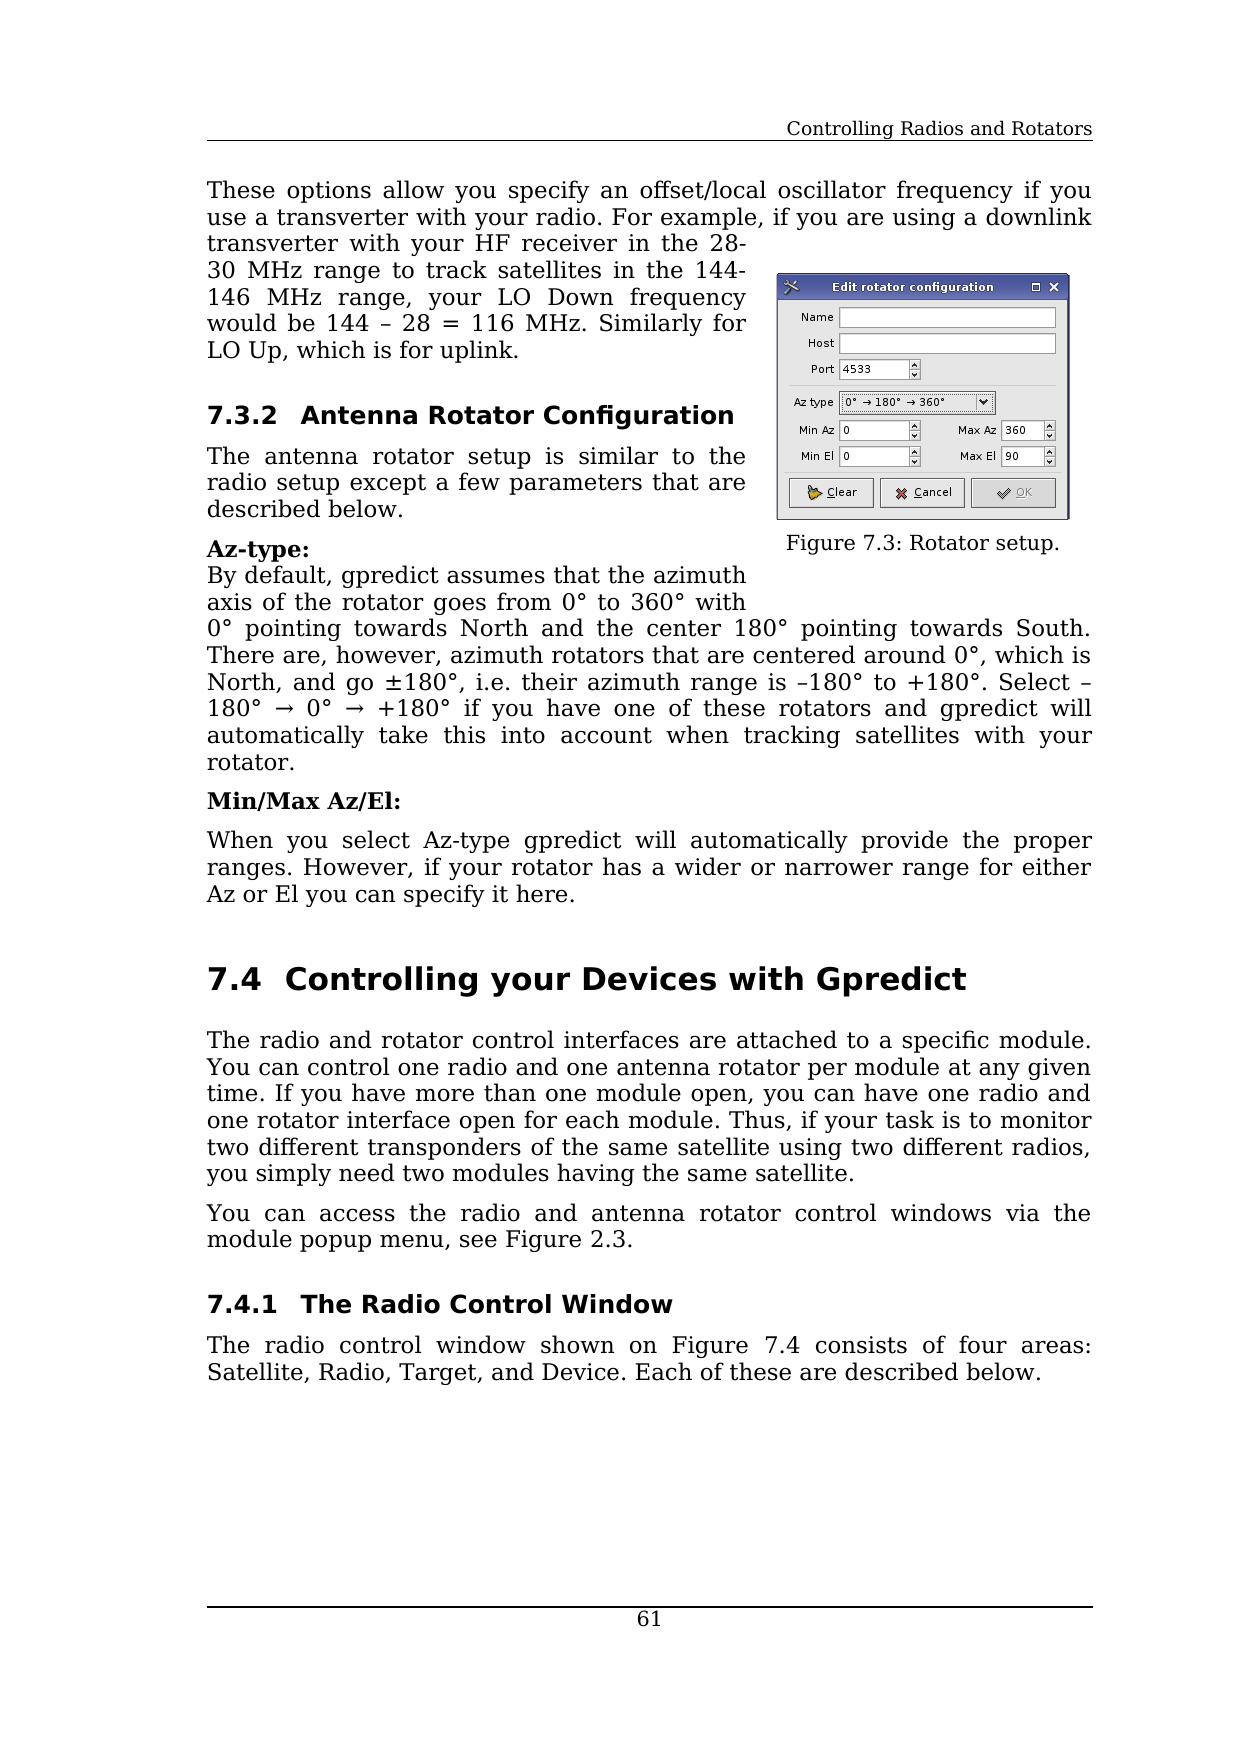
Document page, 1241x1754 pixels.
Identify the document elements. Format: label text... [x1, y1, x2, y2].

text Az-type: By default, gpredict assumes that the azimuth axis of the rotator goes from 0° to 360° with 0° pointing towards North and the center 180° pointing towards South. There are, however, azimuth rotators that are centered around 0°, which is North, and go ±180°, i.e. their azimuth range is –180° to +180°. Select –180° → 0° → +180° if you have one of these rotators and gpredict will automatically take this into account when tracking satellites with your rotator. [207, 535, 1093, 776]
text The radio control window shown on Figure 7.4 consists of four areas: Satellite, Radio, Target, and Device. Each of these are described below. [207, 1332, 1093, 1386]
text The antenna rotator setup is similar to the radio setup except a few parameters that are described below. [207, 443, 776, 523]
subtitle Antenna Rotator Configuration [207, 401, 776, 430]
subtitle The Radio Control Window [207, 1291, 1093, 1320]
text You can access the radio and antenna rotator control windows via the module popup menu, see Figure 2.3. [207, 1200, 1093, 1253]
text These options allow you specify an offset/local oscillator frequency if you use a transverter with your radio. For example, if you are using a downlink transverter with your HF receiver in the 28-30 MHz range to track satellites in the 144-146 MHz range, your LO Down frequency would be 144 – 28 = 116 MHz. Similarly for LO Up, which is for uplink. [207, 177, 1093, 364]
text Figure 7.3: Rotator setup. [776, 520, 1069, 556]
subtitle Controlling your Devices with Gpredict [207, 961, 1093, 998]
text When you select Az-type gpredict will automatically provide the proper ranges. However, if your rotator has a wider or narrower range for either Az or El you can specify it here. [207, 827, 1093, 907]
picture [776, 273, 1070, 520]
text The radio and rotator control interfaces are attached to a specific module. You can control one radio and one antenna rotator per module at any given time. If you have more than one module open, you can have one radio and one rotator interface open for each module. Thus, if your task is to monitor two different transponders of the same satellite using two different radios, you simply need two modules having the same satellite. [207, 1027, 1093, 1187]
text Min/Max Az/El: [207, 788, 1093, 815]
text [776, 556, 1069, 583]
subtitle [1070, 401, 1093, 430]
